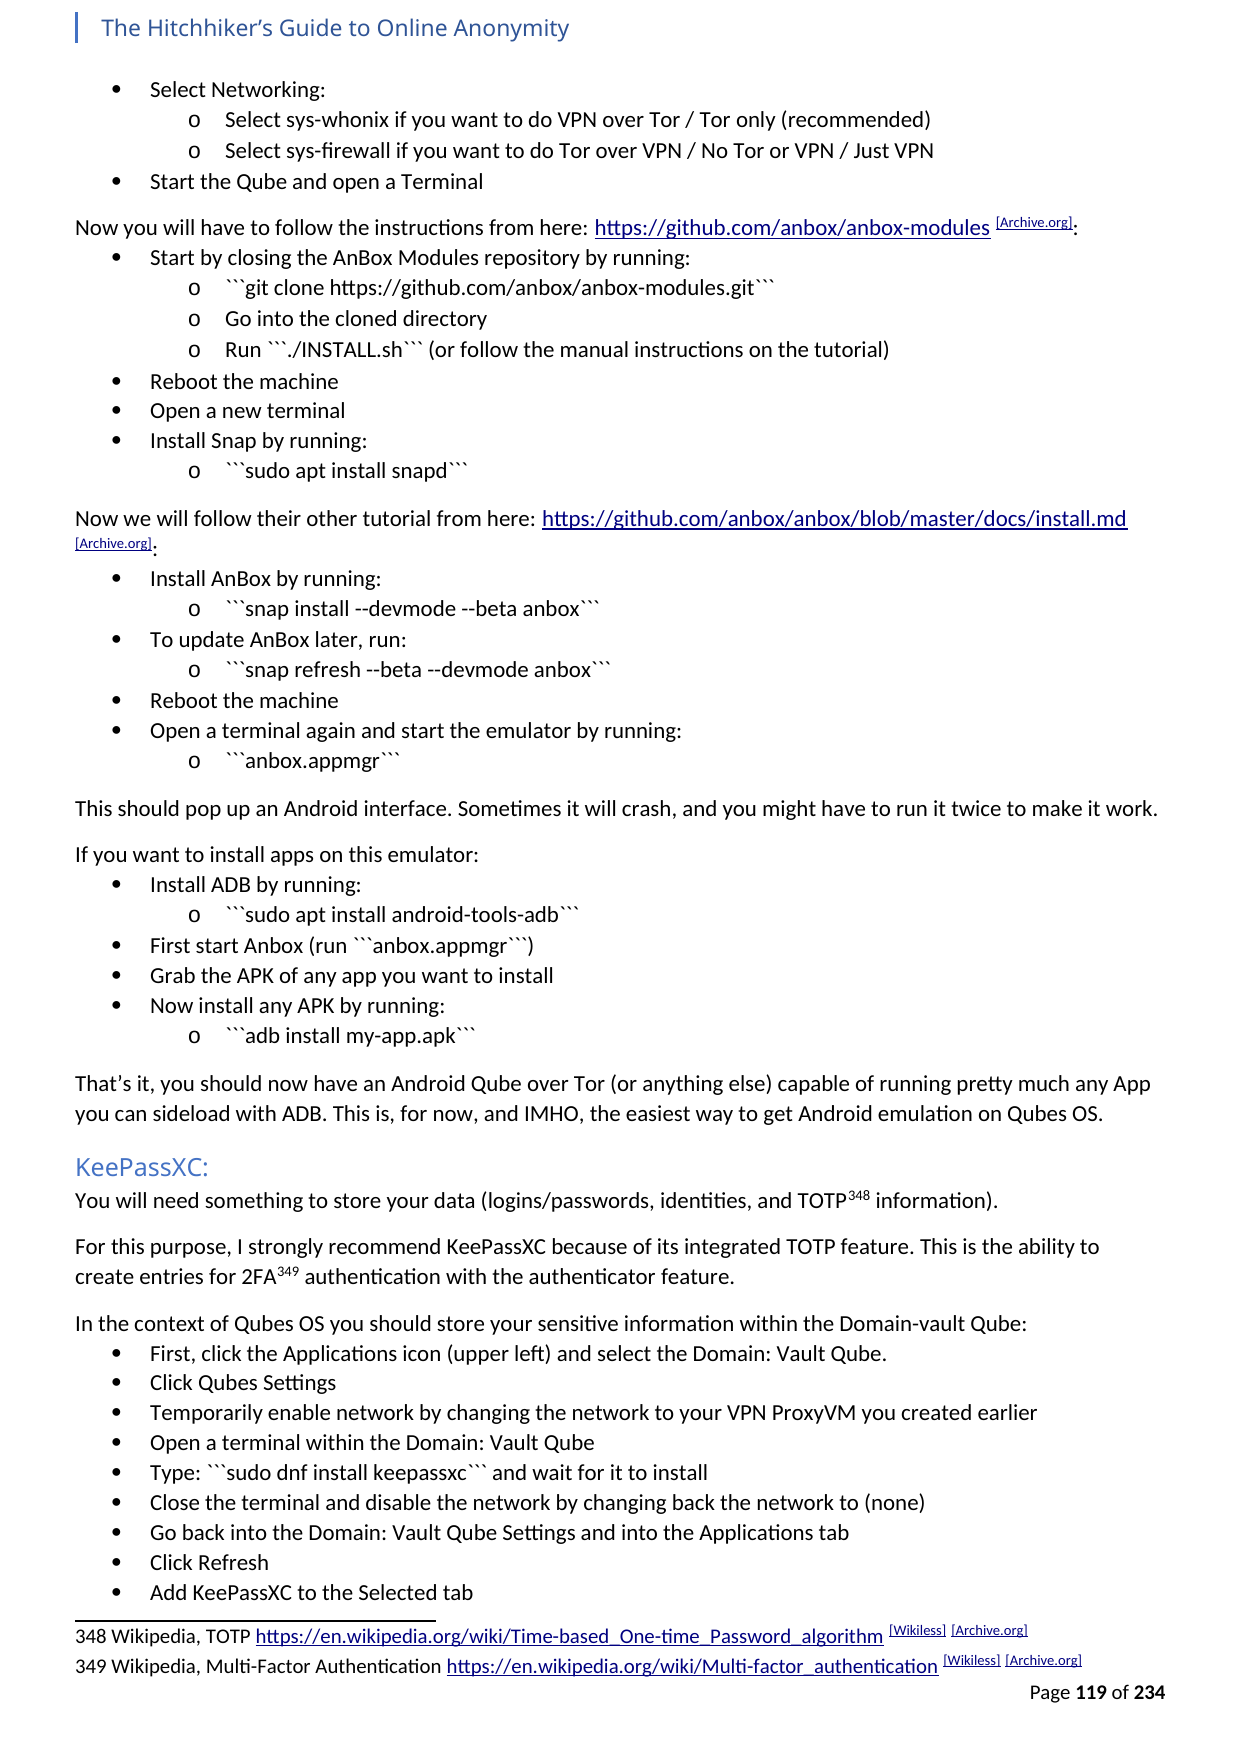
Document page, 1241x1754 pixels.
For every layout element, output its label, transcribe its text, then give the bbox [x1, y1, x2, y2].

list To update AnBox later, run: [112, 625, 1165, 653]
list ```git clone https://github.com/anbox/anbox-modules.git``` [187, 273, 1165, 302]
text This should pop up an Android interface. Sometimes it will crash, and you might have to run it twice to make it work. [75, 794, 1165, 822]
list Click Refresh [112, 1548, 1165, 1576]
text You will need something to store your data (logins/passwords, identities, and TOTP information). [75, 1186, 1165, 1214]
list Click Qubes Settings [112, 1368, 1165, 1397]
list Open a terminal within the Domain: Vault Qube [112, 1428, 1165, 1456]
text If you want to install apps on this emulator: [75, 840, 1165, 868]
list ```sudo apt install android-tools-adb``` [187, 900, 1165, 929]
text Wikipedia, Multi-Factor Authentication https://en.wikipedia.org/wiki/Multi-factor_authentication [Wikiless] [Archive.org] [75, 1651, 1165, 1679]
text In the context of Qubes OS you should store your sensitive information within the Domain-vault Qube: [75, 1309, 1165, 1337]
list Go into the cloned directory [187, 304, 1165, 334]
list Now install any APK by running: [112, 991, 1165, 1019]
list Select sys-firewall if you want to do Tor over VPN / No Tor or VPN / Just VPN [187, 136, 1165, 165]
list ```adb install my-app.apk``` [187, 1021, 1165, 1050]
list ```anbox.appmgr``` [187, 746, 1165, 775]
list Run ```./INSTALL.sh``` (or follow the manual instructions on the tutorial) [187, 336, 1165, 365]
list Start by closing the AnBox Modules repository by running: [112, 243, 1165, 271]
list ```snap refresh --beta --devmode anbox``` [187, 655, 1165, 684]
list ```sudo apt install snapd``` [187, 456, 1165, 486]
list Go back into the Domain: Vault Qube Settings and into the Applications tab [112, 1518, 1165, 1546]
list Reboot the machine [112, 686, 1165, 714]
list Install AnBox by running: [112, 564, 1165, 592]
text Now we will follow their other tutorial from here: https://github.com/anbox/anbox/blob/master/docs/install.md [Archive.org]: [75, 504, 1165, 562]
list Select sys-whonix if you want to do VPN over Tor / Tor only (recommended) [187, 105, 1165, 134]
list Close the terminal and disable the network by changing back the network to (none) [112, 1488, 1165, 1516]
list Add KeePassXC to the Selected tab [112, 1578, 1165, 1606]
list Start the Qube and open a Terminal [112, 167, 1165, 195]
text Wikipedia, TOTP https://en.wikipedia.org/wiki/Time-based_One-time_Password_algorithm [Wikiless] [Archive.org] [75, 1621, 1165, 1649]
list Install Snap by running: [112, 427, 1165, 454]
list Select Networking: [112, 75, 1165, 103]
list Reboot the machine [112, 367, 1165, 395]
list Open a terminal again and start the emulator by running: [112, 716, 1165, 744]
list Grab the APK of any app you want to install [112, 961, 1165, 989]
list Install ADB by running: [112, 870, 1165, 898]
list ```snap install --devmode --beta anbox``` [187, 594, 1165, 623]
list Type: ```sudo dnf install keepassxc``` and wait for it to install [112, 1458, 1165, 1486]
list Open a new terminal [112, 397, 1165, 425]
list First start Anbox (run ```anbox.appmgr```) [112, 931, 1165, 959]
list Temporarily enable network by changing the network to your VPN ProxyVM you created earlier [112, 1398, 1165, 1426]
subtitle KeePassXC: [75, 1149, 1165, 1183]
text For this purpose, I strongly recommend KeePassXC because of its integrated TOTP feature. This is the ability to create entries for 2FA authentication with the authenticator feature. [75, 1232, 1165, 1290]
text Now you will have to follow the instructions from here: https://github.com/anbox/anbox-modules [Archive.org]: [75, 213, 1165, 242]
list First, click the Applications icon (upper left) and select the Domain: Vault Qube. [112, 1339, 1165, 1367]
text That’s it, you should now have an Android Qube over Tor (or anything else) capable of running pretty much any App you can sideload with ADB. This is, for now, and IMHO, the easiest way to get Android emulation on Qubes OS. [75, 1069, 1165, 1127]
